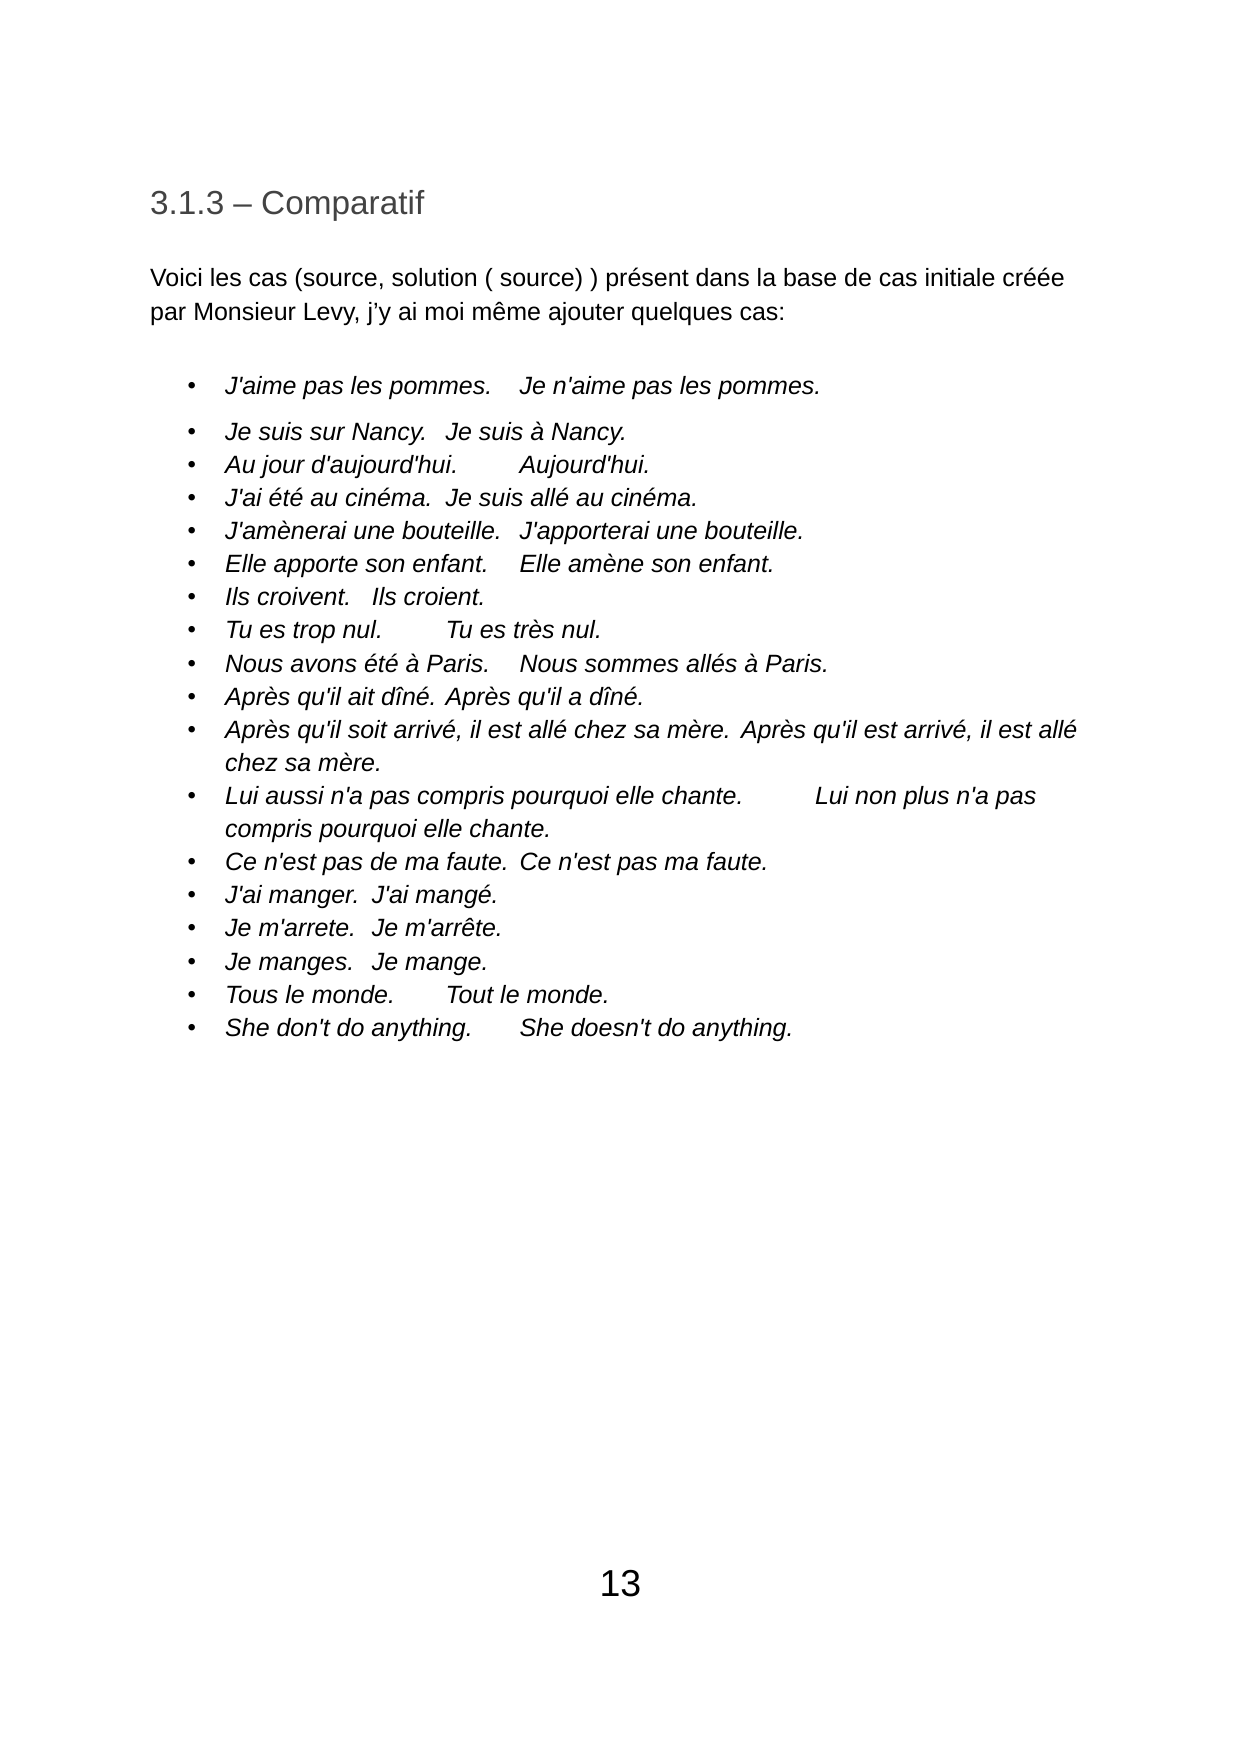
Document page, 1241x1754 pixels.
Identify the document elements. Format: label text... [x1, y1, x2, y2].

list J'aime pas les pommes. Je n'aime pas les pommes. [187, 371, 1090, 400]
list Je manges. Je mange. [187, 947, 1090, 975]
list Après qu'il soit arrivé, il est allé chez sa mère. Après qu'il est arrivé, il est allé chez sa mère. [187, 715, 1090, 777]
text Voici les cas (source, solution ( source) ) présent dans la base de cas initiale créée par Monsieur Levy, j’y ai moi même ajouter quelques cas: [150, 263, 1090, 325]
subtitle 3.1.3 – Comparatif [150, 183, 1090, 222]
list She don't do anything. She doesn't do anything. [187, 1013, 1090, 1042]
list Après qu'il ait dîné. Après qu'il a dîné. [187, 682, 1090, 711]
list Ils croivent. Ils croient. [187, 582, 1090, 611]
list J'ai manger. J'ai mangé. [187, 880, 1090, 909]
list Tu es trop nul. Tu es très nul. [187, 616, 1090, 644]
list Je m'arrete. Je m'arrête. [187, 913, 1090, 942]
list Tous le monde. Tout le monde. [187, 980, 1090, 1008]
list Lui aussi n'a pas compris pourquoi elle chante. Lui non plus n'a pas compris pourquoi elle chante. [187, 781, 1090, 843]
list Ce n'est pas de ma faute. Ce n'est pas ma faute. [187, 847, 1090, 876]
list Nous avons été à Paris. Nous sommes allés à Paris. [187, 649, 1090, 677]
list Je suis sur Nancy. Je suis à Nancy. [187, 417, 1090, 446]
list Au jour d'aujourd'hui. Aujourd'hui. [187, 450, 1090, 479]
list Elle apporte son enfant. Elle amène son enfant. [187, 549, 1090, 578]
list J'ai été au cinéma. Je suis allé au cinéma. [187, 483, 1090, 512]
list J'amènerai une bouteille. J'apporterai une bouteille. [187, 516, 1090, 545]
